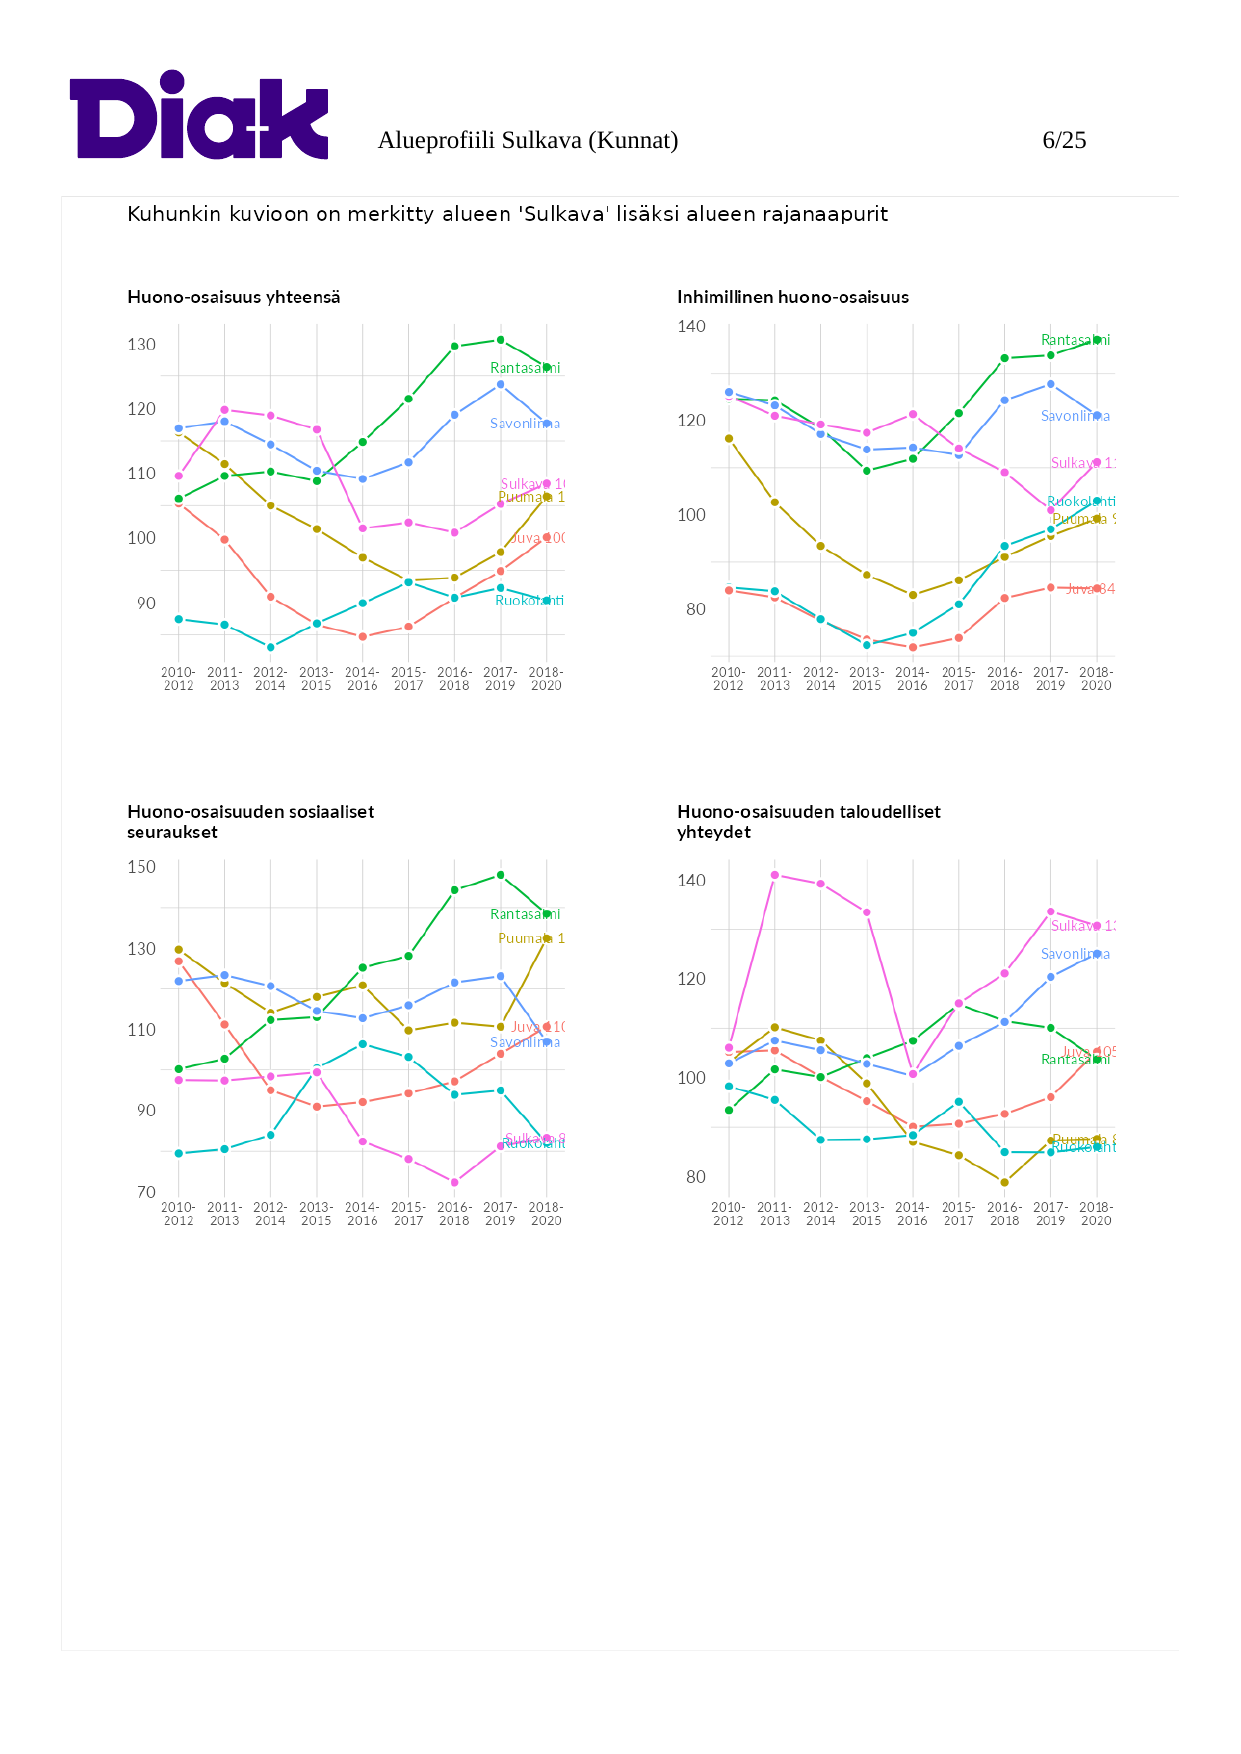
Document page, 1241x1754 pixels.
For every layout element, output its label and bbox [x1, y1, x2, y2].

picture [61, 196, 1179, 1651]
